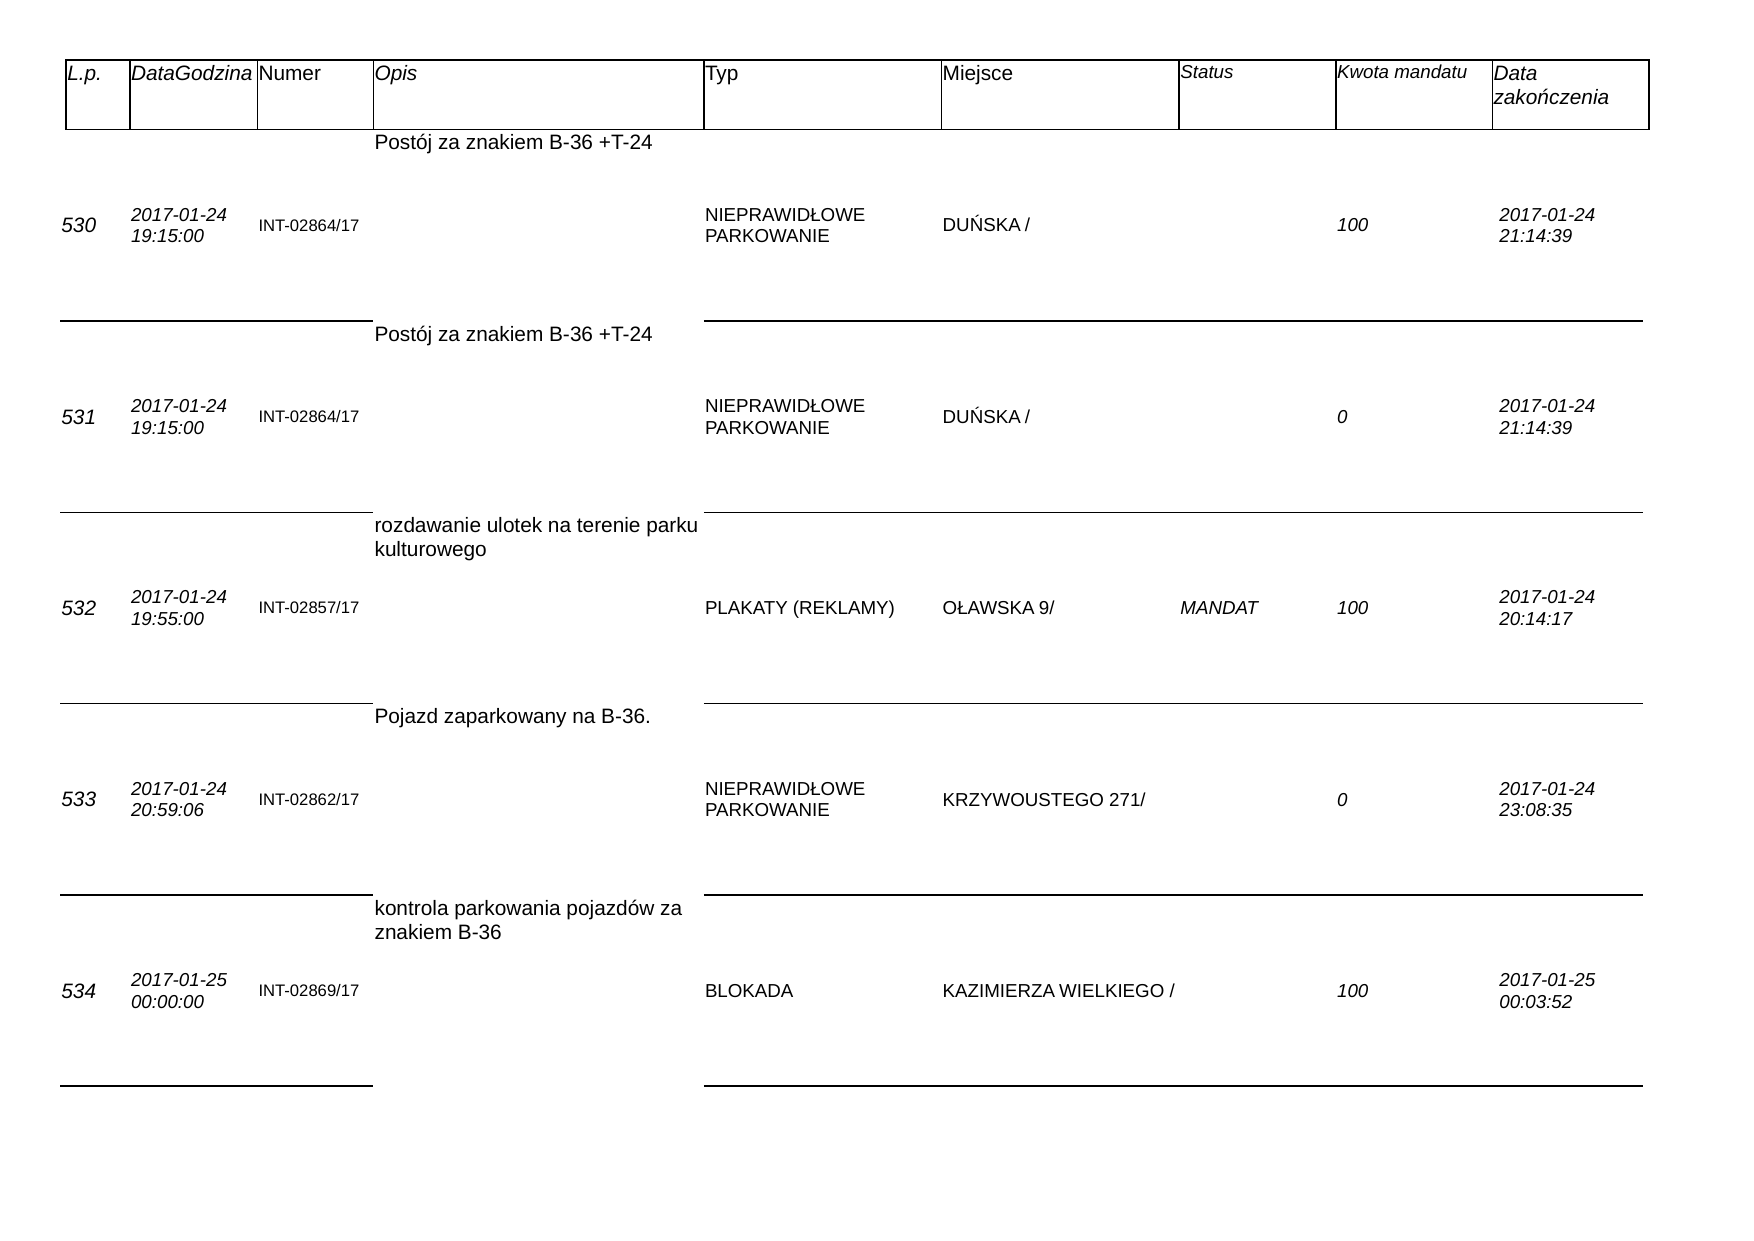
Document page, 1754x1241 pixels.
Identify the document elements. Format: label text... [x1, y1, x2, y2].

table_cell 2017-01-24 19:15:00 [130, 322, 257, 511]
table_header Data zakończenia [1493, 61, 1648, 129]
table_cell Postój za znakiem B-36 +T-24 [373, 320, 704, 511]
table_cell 2017-01-24 21:14:39 [1498, 130, 1643, 320]
table_cell [1643, 511, 1649, 703]
table_cell KAZIMIERZA WIELKIEGO / [941, 896, 1179, 1085]
table_cell KRZYWOUSTEGO 271/ [941, 704, 1179, 894]
table_cell [1643, 894, 1649, 1085]
table_cell [1179, 130, 1336, 320]
table_cell PLAKATY (REKLAMY) [704, 513, 941, 703]
table_cell BLOKADA [704, 896, 941, 1085]
table_cell [1643, 320, 1649, 511]
table_cell 0 [1336, 704, 1498, 894]
table_cell 531 [60, 322, 130, 511]
table_cell 533 [60, 704, 130, 894]
table_cell 2017-01-24 19:15:00 [130, 130, 257, 320]
table_cell [1179, 322, 1336, 511]
table_header Status [1180, 61, 1335, 129]
table_cell INT-02864/17 [257, 130, 373, 320]
table_cell [1643, 130, 1649, 320]
table_header [60, 59, 65, 129]
table_cell DUŃSKA / [941, 130, 1179, 320]
table_cell NIEPRAWIDŁOWE PARKOWANIE [704, 322, 941, 511]
table_cell 2017-01-24 21:14:39 [1498, 322, 1643, 511]
table_cell Postój za znakiem B-36 +T-24 [373, 130, 704, 320]
table_cell OŁAWSKA 9/ [941, 513, 1179, 703]
table_header Miejsce [942, 61, 1178, 129]
table_cell Pojazd zaparkowany na B-36. [373, 703, 704, 894]
table_cell INT-02857/17 [257, 513, 373, 703]
table_cell NIEPRAWIDŁOWE PARKOWANIE [704, 704, 941, 894]
table_cell NIEPRAWIDŁOWE PARKOWANIE [704, 130, 941, 320]
table_cell INT-02869/17 [257, 896, 373, 1085]
table_cell 530 [60, 129, 130, 320]
table_cell DUŃSKA / [941, 322, 1179, 511]
table_cell 532 [60, 513, 130, 703]
table_cell [1643, 703, 1649, 894]
table_cell INT-02864/17 [257, 322, 373, 511]
table_cell 2017-01-25 00:00:00 [130, 896, 257, 1085]
table_cell [1179, 896, 1336, 1085]
table_cell 100 [1336, 896, 1498, 1085]
table_cell 2017-01-24 19:55:00 [130, 513, 257, 703]
table_header Kwota mandatu [1337, 61, 1492, 129]
table_cell 0 [1336, 322, 1498, 511]
table_header Opis [374, 61, 703, 129]
table_cell 534 [60, 896, 130, 1085]
table_header Typ [705, 61, 941, 129]
table_cell 2017-01-25 00:03:52 [1498, 896, 1643, 1085]
table_cell 100 [1336, 513, 1498, 703]
table_cell 2017-01-24 23:08:35 [1498, 704, 1643, 894]
table_cell 100 [1336, 130, 1498, 320]
table_header L.p. [67, 61, 129, 129]
table_header DataGodzina [131, 61, 257, 129]
table_cell kontrola parkowania pojazdów za znakiem B-36 [373, 894, 704, 1085]
table_cell MANDAT [1179, 513, 1336, 703]
table_cell rozdawanie ulotek na terenie parku kulturowego [373, 511, 704, 703]
table_cell INT-02862/17 [257, 704, 373, 894]
table_cell 2017-01-24 20:14:17 [1498, 513, 1643, 703]
table_cell [1179, 704, 1336, 894]
table_cell 2017-01-24 20:59:06 [130, 704, 257, 894]
table_header Numer [258, 61, 373, 129]
